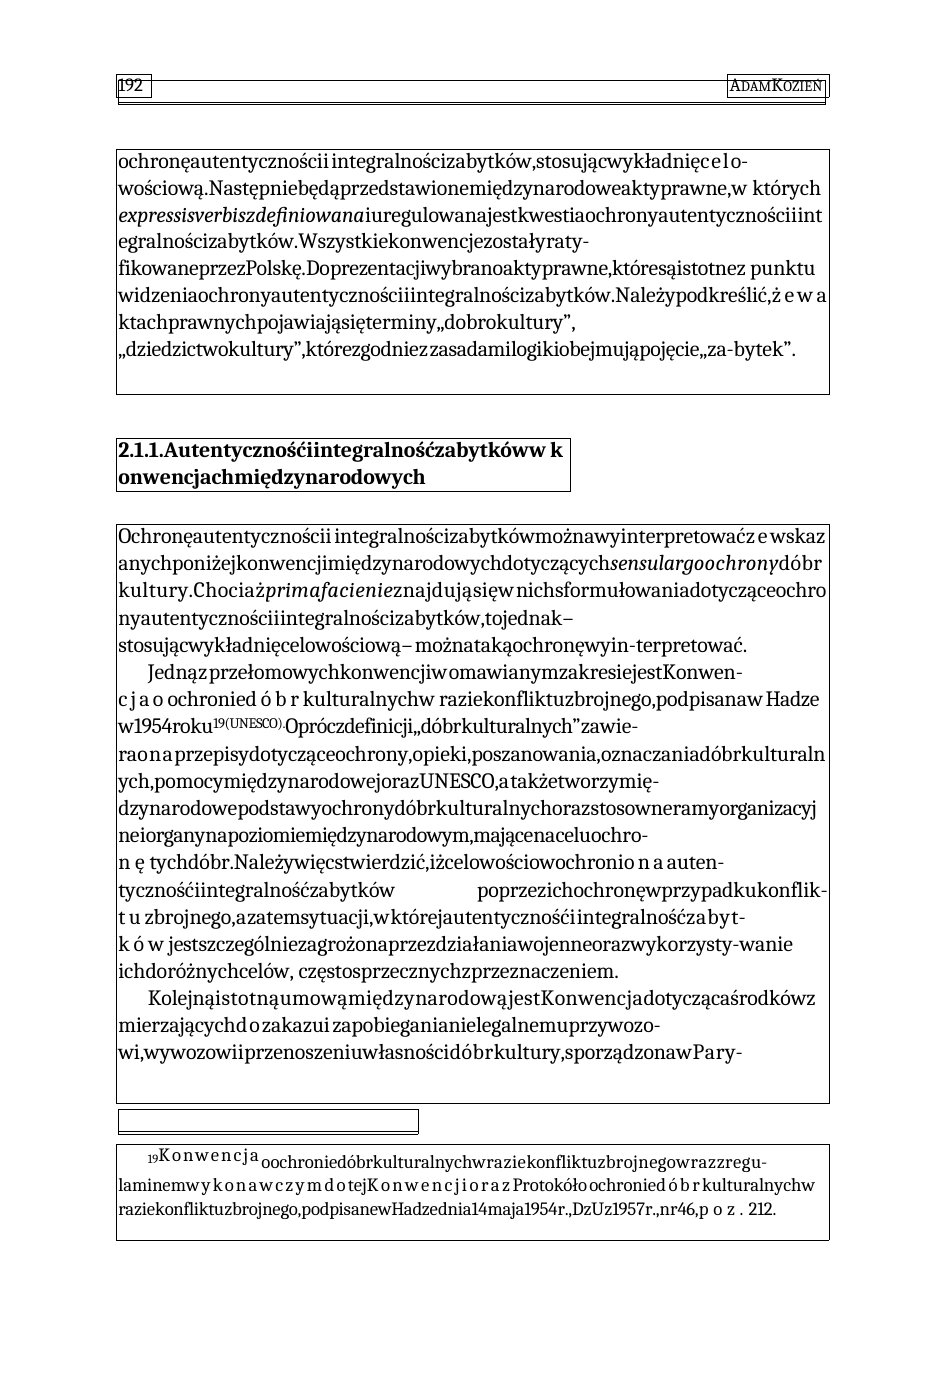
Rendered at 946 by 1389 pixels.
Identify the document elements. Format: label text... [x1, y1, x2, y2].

text [118, 75, 151, 80]
text JednązprzełomowychkonwencjiwomawianymzakresiejestKonwen-cjaoochroniedóbrkulturalnychwraziekonfliktuzbrojnego,podpisanawHadzew1954roku19(UNESCO).Opróczdefinicji„dóbrkulturalnych”zawie-raonaprzepisydotycząceochrony,opieki,poszanowania,oznaczaniadóbrkulturalnych,pomocymiędzynarodowejorazUNESCO,atakżetworzymię-dzynarodowepodstawyochronydóbrkulturalnychorazstosowneramyorganizacyjneiorganynapoziomiemiędzynarodowym,mającenaceluochro-nętychdóbr.Należywięcstwierdzić,iżcelowościowochronionaauten-tycznośćiintegralnośćzabytków poprzezichochronęwprzypadkukonflik-tuzbrojnego,azatemsytuacji,wktórejautentycznośćiintegralnośćzabyt-kówjestszczególniezagrożonaprzezdziałaniawojenneorazwykorzysty-wanie ichdoróżnychcelów, częstosprzecznychzprzeznaczeniem. [118, 660, 828, 984]
text ADAMKOZIEŃ [729, 75, 829, 96]
text Ochronęautentycznościiintegralnościzabytkówmożnawyinterpretowaćzewskazanychponiżejkonwencjimiędzynarodowychdotyczącychsensulargoochronydóbrkultury.Chociażprimafacienieznajdująsięwnichsformułowaniadotycząceochronyautentycznościiintegralnościzabytków,tojednak–stosującwykładnięcelowościową–możnatakąochronęwyin-terpretować. [118, 525, 827, 658]
text 192 [119, 81, 151, 96]
text 19Konwencjaoochroniedóbrkulturalnychwraziekonfliktuzbrojnegowrazzregu-laminemwykonawczymdotejKonwencjiorazProtokółoochroniedóbrkulturalnychwraziekonfliktuzbrojnego,podpisanewHadzednia14maja1954r.,DzUz1957r.,nr46,poz.212. [118, 1145, 827, 1220]
text KolejnąistotnąumowąmiędzynarodowąjestKonwencjadotyczącaśrodkówzmierzającychdozakazuizapobieganianielegalnemuprzywozo-wi,wywozowiiprzenoszeniuwłasnościdóbrkultury,sporządzonawPary- [118, 986, 827, 1064]
text ochronęautentycznościiintegralnościzabytków,stosującwykładnięcelo-wościową.Następniebędąprzedstawionemiędzynarodoweaktyprawne,wktórychexpressisverbiszdefiniowanaiuregulowanajestkwestiaochronyautentycznościiintegralnościzabytków.Wszystkiekonwencjezostałyraty-fikowaneprzezPolskę.Doprezentacjiwybranoaktyprawne,któresąistotnezpunktuwidzeniaochronyautentycznościiintegralnościzabytków.Należypodkreślić,żewaktachprawnychpojawiająsięterminy„dobrokultury”, [118, 150, 828, 335]
text 2.1.1.Autentycznośćiintegralnośćzabytkówwkonwencjachmiędzynarodowych [118, 439, 569, 489]
text „dziedzictwokultury”,którezgodniezzasadamilogikiobejmująpojęcie„za-bytek”. [118, 337, 827, 362]
